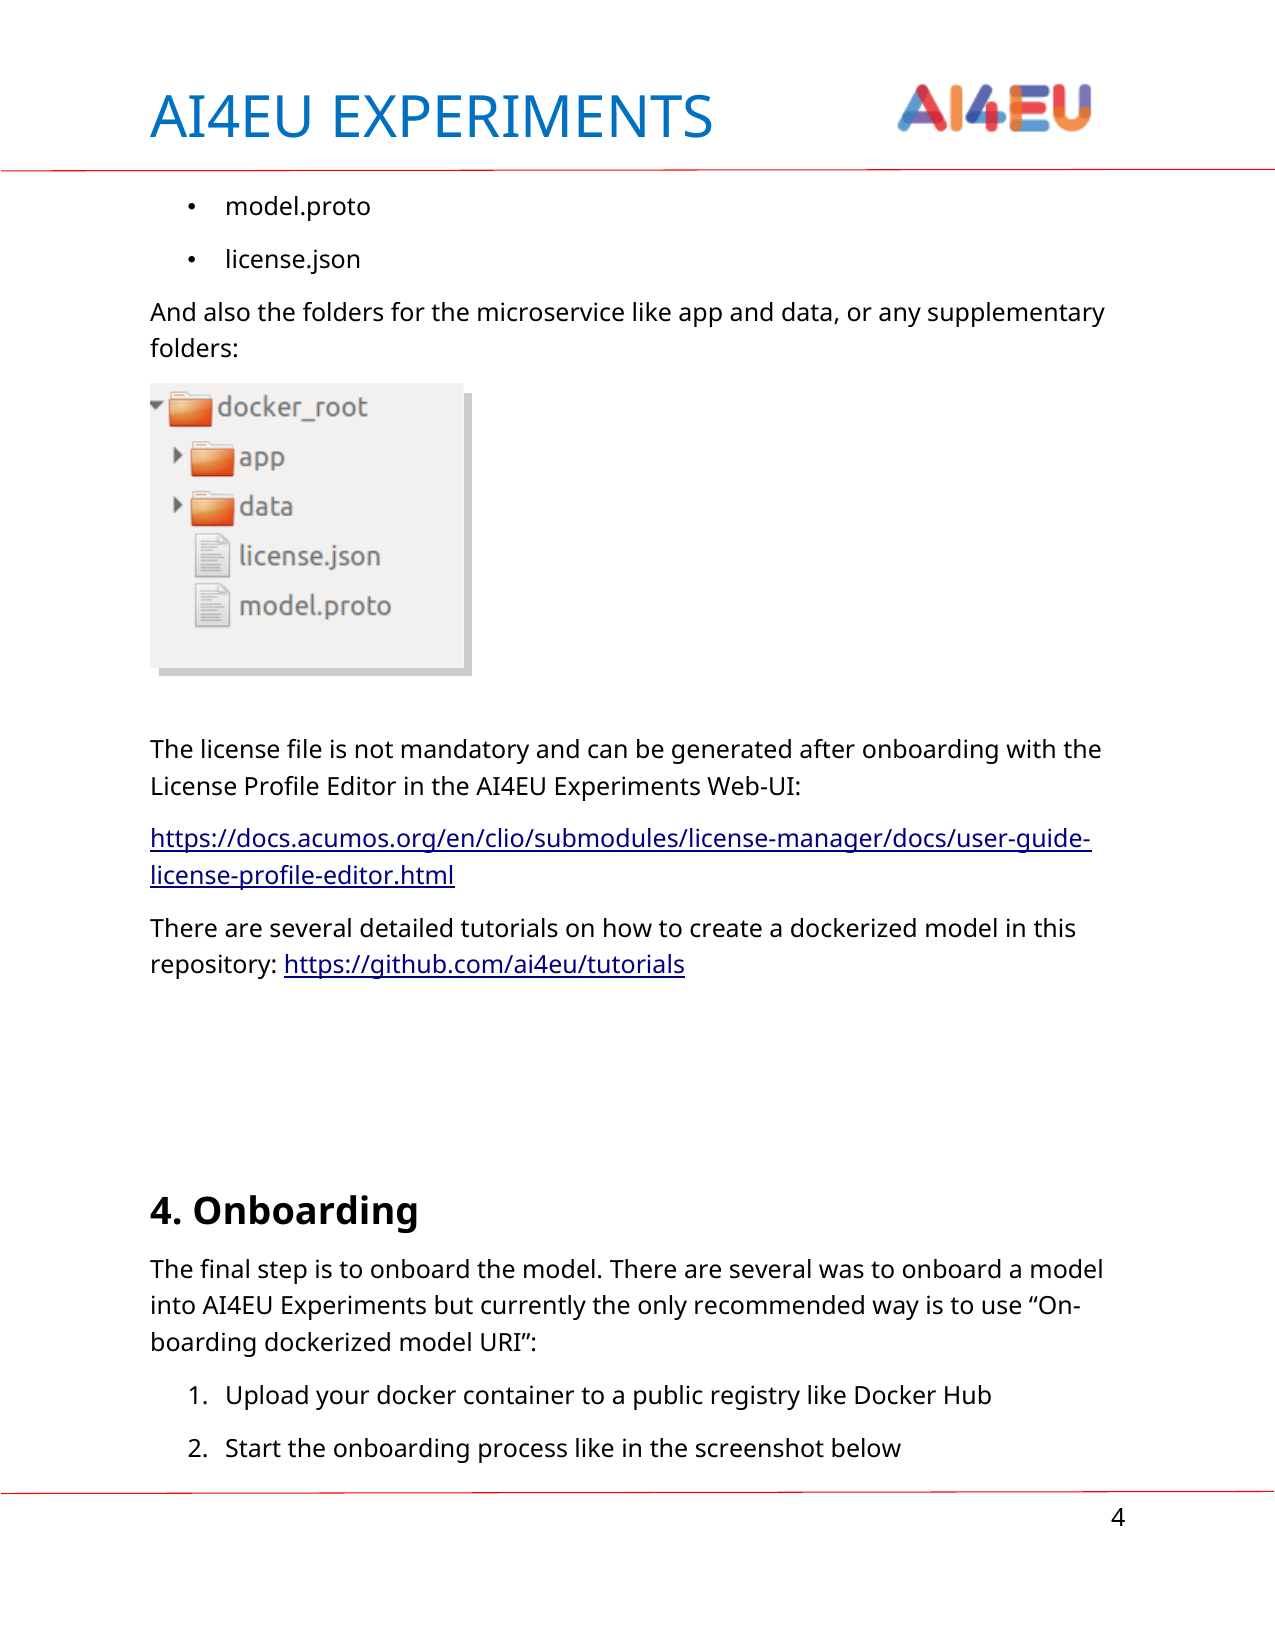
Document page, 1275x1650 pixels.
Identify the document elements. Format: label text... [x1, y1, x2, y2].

picture [892, 78, 1099, 143]
list Start the onboarding process like in the screenshot below [187, 1430, 1125, 1464]
text The license file is not mandatory and can be generated after onboarding with the License Profile Editor in the AI4EU Experiments Web-UI: [150, 732, 1125, 802]
text And also the folders for the microservice like app and data, or any supplementary folders: [150, 294, 1125, 365]
text The final step is to onboard the model. There are several was to onboard a model into AI4EU Experiments but currently the only recommended way is to use “On-boarding dockerized model URI”: [150, 1252, 1125, 1358]
picture [150, 383, 464, 668]
list Upload your docker container to a public registry like Docker Hub [187, 1377, 1125, 1411]
list license.json [187, 242, 1125, 276]
list model.proto [187, 188, 1125, 223]
text https://docs.acumos.org/en/clio/submodules/license-manager/docs/user-guide-license-profile-editor.html [150, 821, 1125, 892]
text There are several detailed tutorials on how to create a dockerized model in this repository: https://github.com/ai4eu/tutorials [150, 911, 1125, 981]
subtitle 4. Onboarding [150, 1184, 1125, 1236]
